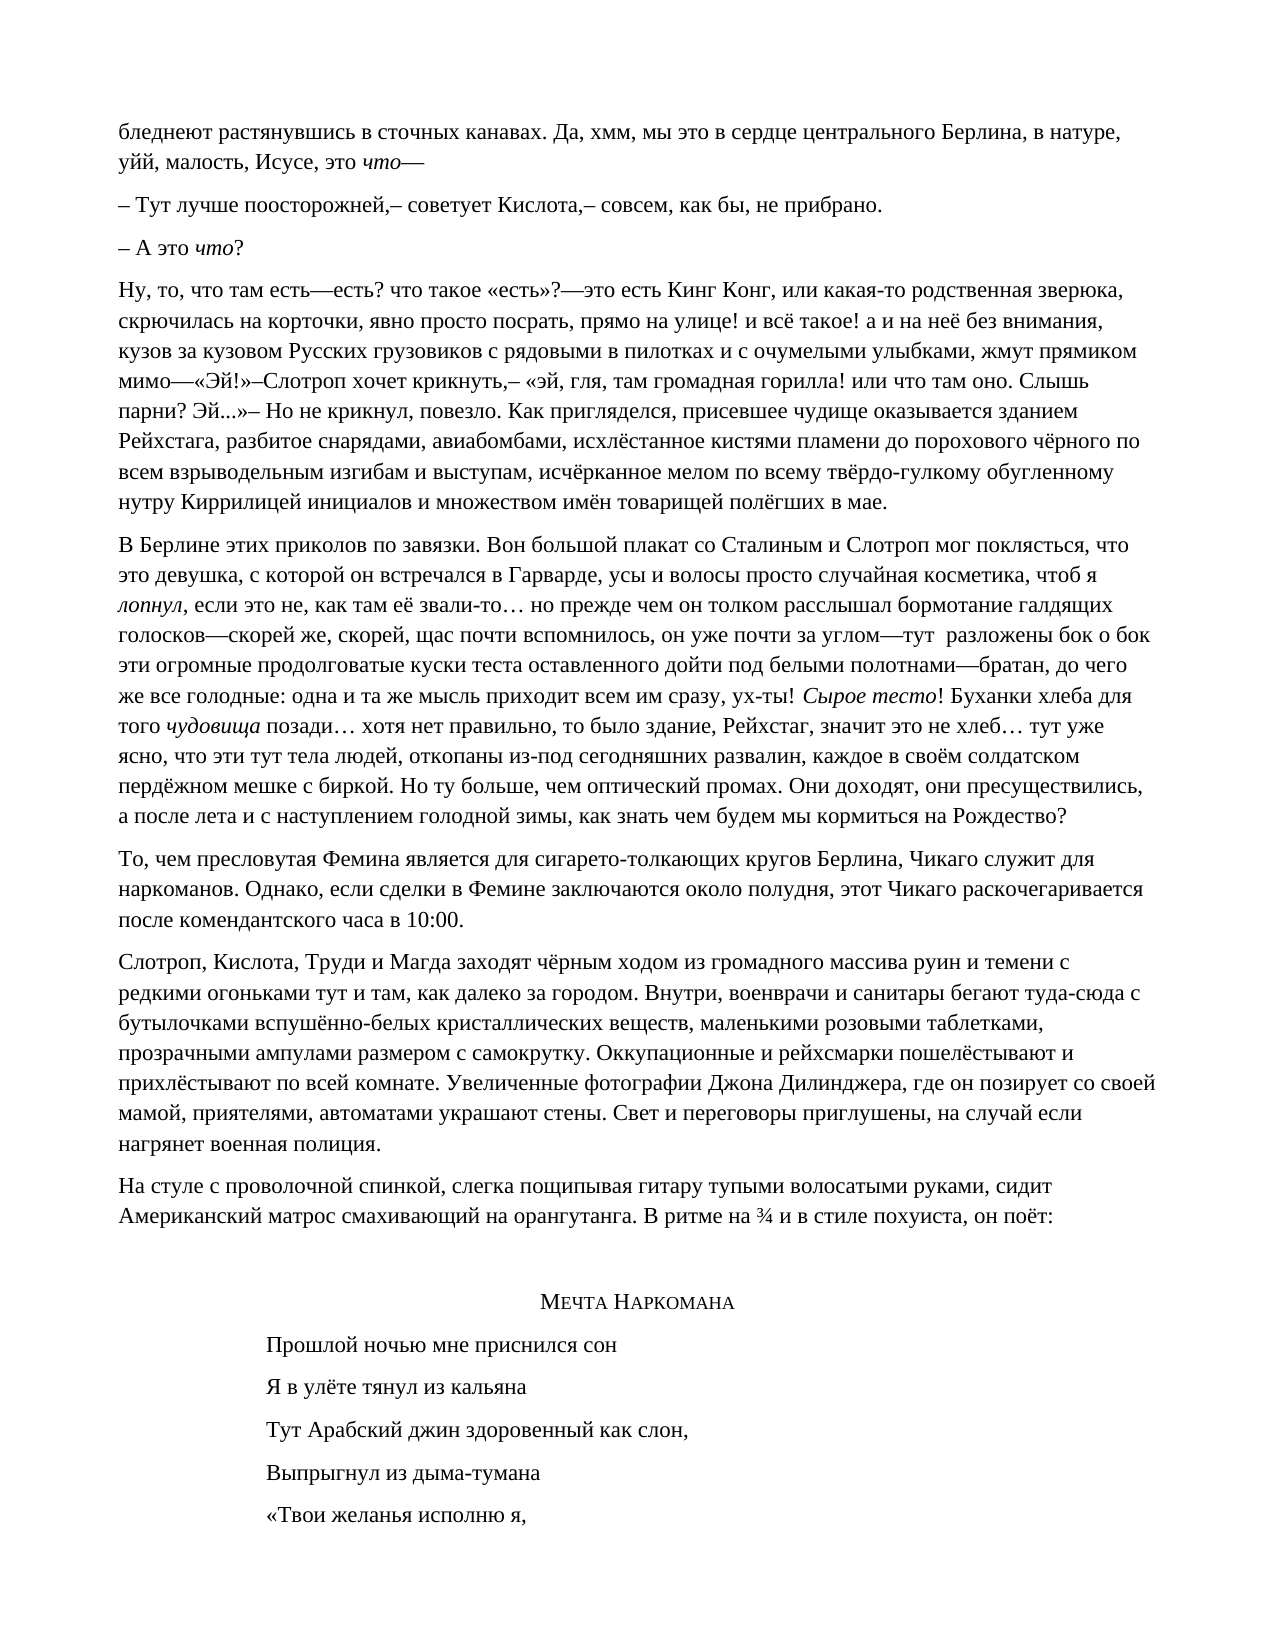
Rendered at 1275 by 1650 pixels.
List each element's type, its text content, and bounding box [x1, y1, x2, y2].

text – Тут лучше поосторожней,– советует Кислота,– совсем, как бы, не прибрано. [118, 191, 1157, 217]
text В Берлине этих приколов по завязки. Вон большой плакат со Сталиным и Слотроп мог поклясться, что это девушка, с которой он встречался в Гарварде, усы и волосы просто случайная косметика, чтоб я лопнул, если это не, как там её звали-то… но прежде чем он толком расслышал бормотание галдящих голосков—скорей же, скорей, щас почти вспомнилось, он уже почти за углом—тут разложены бок о бок эти огромные продолговатые куски теста оставленного дойти под белыми полотнами—братан, до чего же все голодные: одна и та же мысль приходит всем им сразу, ух-ты! Сырое тесто! Буханки хлеба для того чудовища позади… хотя нет правильно, то было здание, Рейхстаг, значит это не хлеб… тут уже ясно, что эти тут тела людей, откопаны из-под сегодняшних развалин, каждое в своём солдатском пердёжном мешке с биркой. Но ту больше, чем оптический промах. Они доходят, они пресуществились, а после лета и с наступлением голодной зимы, как знать чем будем мы кормиться на Рождество? [118, 531, 1157, 829]
text Выпрыгнул из дыма-тумана [266, 1459, 1157, 1485]
text На стуле с проволочной спинкой, слегка пощипывая гитару тупыми волосатыми руками, сидит Американский матрос смахивающий на орангутанга. В ритме на ¾ и в стиле похуиста, он поёт: [118, 1172, 1157, 1229]
text Мечта Наркомана [118, 1288, 1157, 1314]
text Я в улёте тянул из кальяна [266, 1373, 1157, 1400]
text – А это что? [118, 234, 1157, 260]
text «Твои желанья исполню я, [266, 1501, 1157, 1528]
text Тут Арабский джин здоровенный как слон, [266, 1416, 1157, 1442]
text Ну, то, что там есть—есть? что такое «есть»?—это есть Кинг Конг, или какая-то родственная зверюка, скрючилась на корточки, явно просто посрать, прямо на улице! и всё такое! а и на неё без внимания, кузов за кузовом Русских грузовиков с рядовыми в пилотках и с очумелыми улыбками, жмут прямиком мимо—«Эй!»–Слотроп хочет крикнуть,– «эй, гля, там громадная горилла! или что там оно. Слышь парни? Эй...»– Но не крикнул, повезло. Как пригляделся, присевшее чудище оказывается зданием Рейхстага, разбитое снарядами, авиабомбами, исхлёстанное кистями пламени до порохового чёрного по всем взрыводельным изгибам и выступам, исчёрканное мелом по всему твёрдо-гулкому обугленному нутру Киррилицей инициалов и множеством имён товарищей полёгших в мае. [118, 276, 1157, 514]
text То, чем пресловутая Фемина является для сигарето-толкающих кругов Берлина, Чикаго служит для наркоманов. Однако, если сделки в Фемине заключаются около полудня, этот Чикаго раскочегаривается после комендантского часа в 10:00. [118, 845, 1157, 932]
text Слотроп, Кислота, Труди и Магда заходят чёрным ходом из громадного массива руин и темени с редкими огоньками тут и там, как далеко за городом. Внутри, военврачи и санитары бегают туда-сюда с бутылочками вспушённо-белых кристаллических веществ, маленькими розовыми таблетками, прозрачными ампулами размером с самокрутку. Оккупационные и рейхсмарки пошелёстывают и прихлёстывают по всей комнате. Увеличенные фотографии Джона Дилинджера, где он позирует со своей мамой, приятелями, автоматами украшают стены. Свет и переговоры приглушены, на случай если нагрянет военная полиция. [118, 948, 1157, 1156]
text Прошлой ночью мне приснился сон [266, 1331, 1157, 1357]
text бледнеют растянувшись в сточных канавах. Да, хмм, мы это в сердце центрального Берлина, в натуре, уйй, малость, Исусе, это что— [118, 118, 1157, 175]
